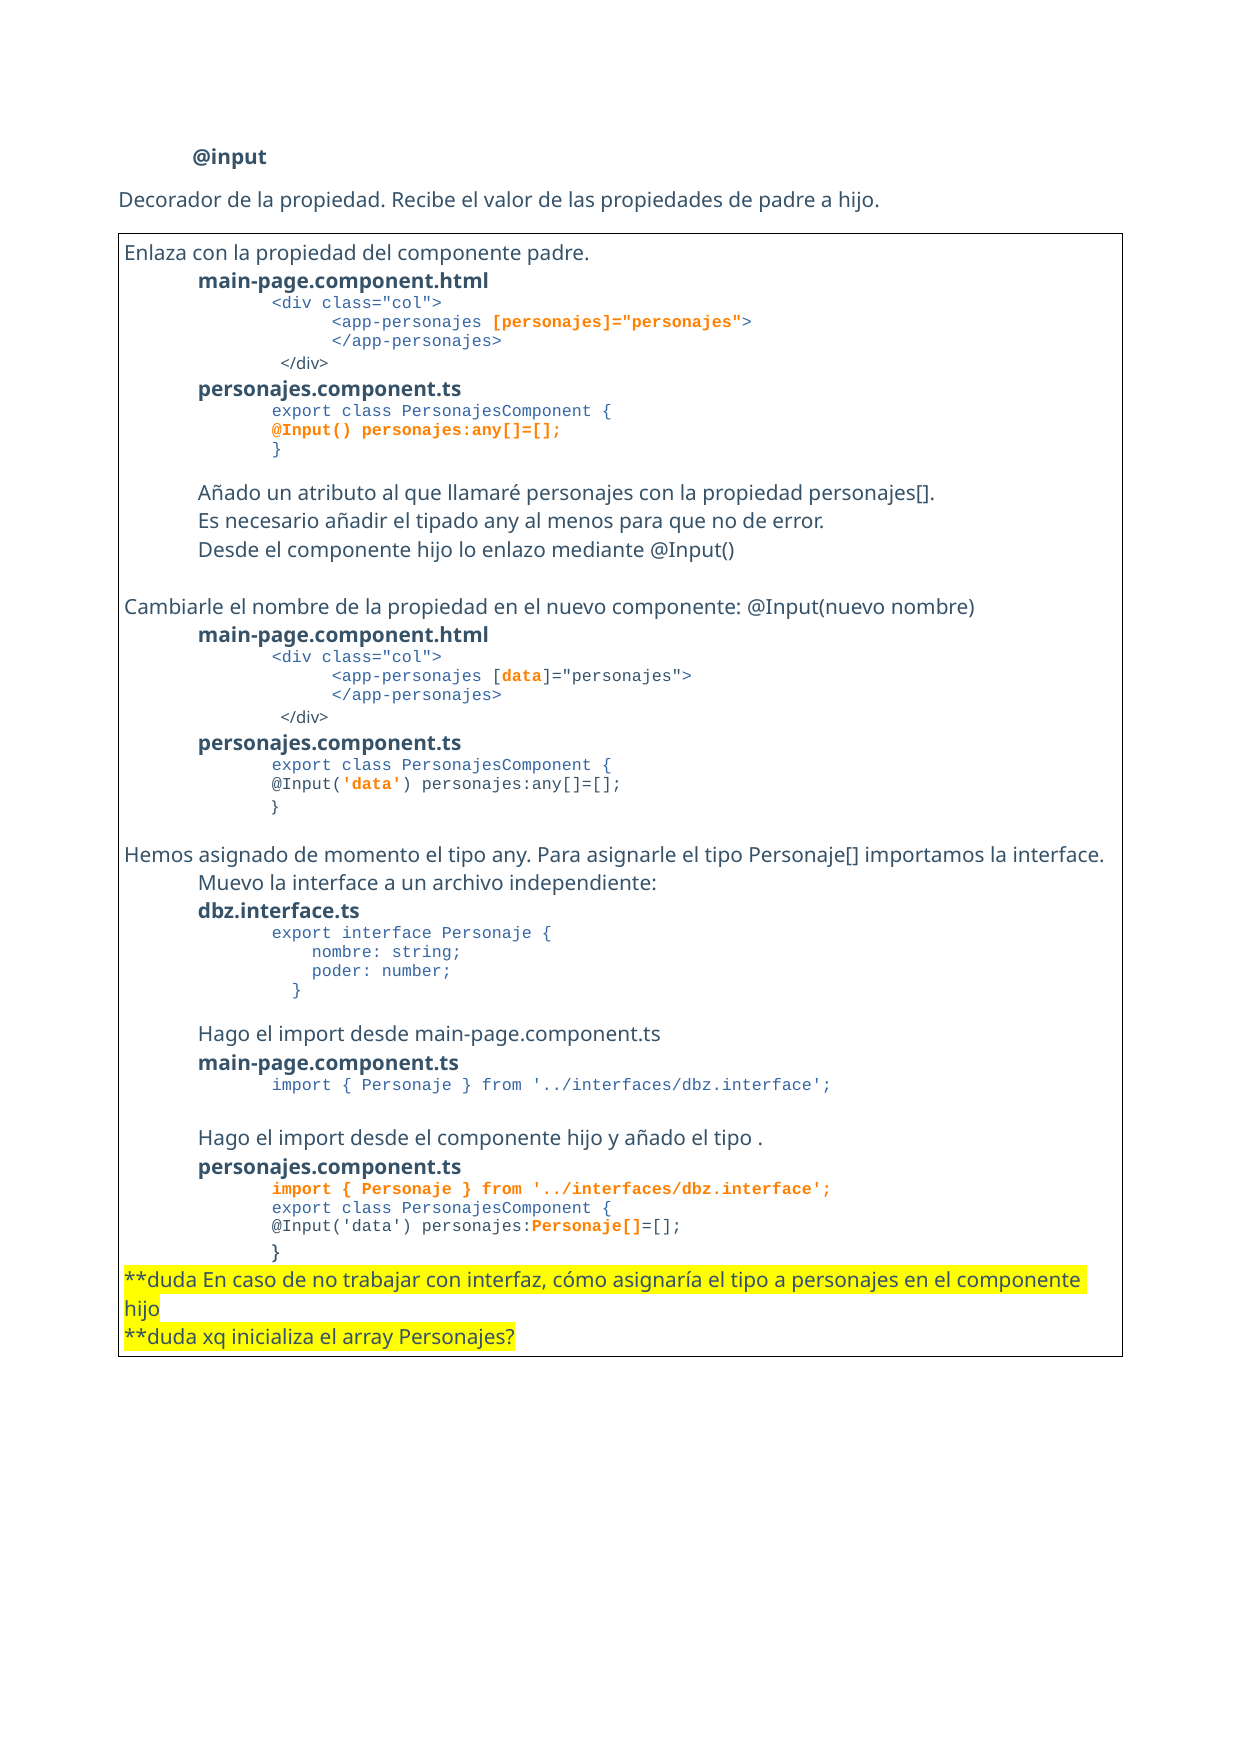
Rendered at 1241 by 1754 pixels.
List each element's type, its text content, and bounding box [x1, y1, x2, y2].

subtitle @input [118, 133, 1122, 173]
text Decorador de la propiedad. Recibe el valor de las propiedades de padre a hijo. [118, 185, 1122, 214]
table_header Enlaza con la propiedad del componente padre. main-page.component.html <div class="col"> <app-personajes [personajes]="personajes"> </app-personajes> </div> personajes.component.ts export class PersonajesComponent { @Input() personajes:any[]=[]; } Añado un atributo al que llamaré personajes con la propiedad personajes[]. Es necesario añadir el tipado any al menos para que no de error. Desde el componente hijo lo enlazo mediante @Input() Cambiarle el nombre de la propiedad en el nuevo componente: @Input(nuevo nombre) main-page.component.html <div class="col"> <app-personajes [data]="personajes"> </app-personajes> </div> personajes.component.ts export class PersonajesComponent { @Input('data') personajes:any[]=[]; } Hemos asignado de momento el tipo any. Para asignarle el tipo Personaje[] importamos la interface. Muevo la interface a un archivo independiente: dbz.interface.ts export interface Personaje { nombre: string; poder: number; } Hago el import desde main-page.component.ts main-page.component.ts import { Personaje } from '../interfaces/dbz.interface'; Hago el import desde el componente hijo y añado el tipo . personajes.component.ts import { Personaje } from '../interfaces/dbz.interface'; export class PersonajesComponent { @Input('data') personajes:Personaje[]=[]; } **duda En caso de no trabajar con interfaz, cómo asignaría el tipo a personajes en el componente hijo **duda xq inicializa el array Personajes? [119, 234, 1122, 1356]
